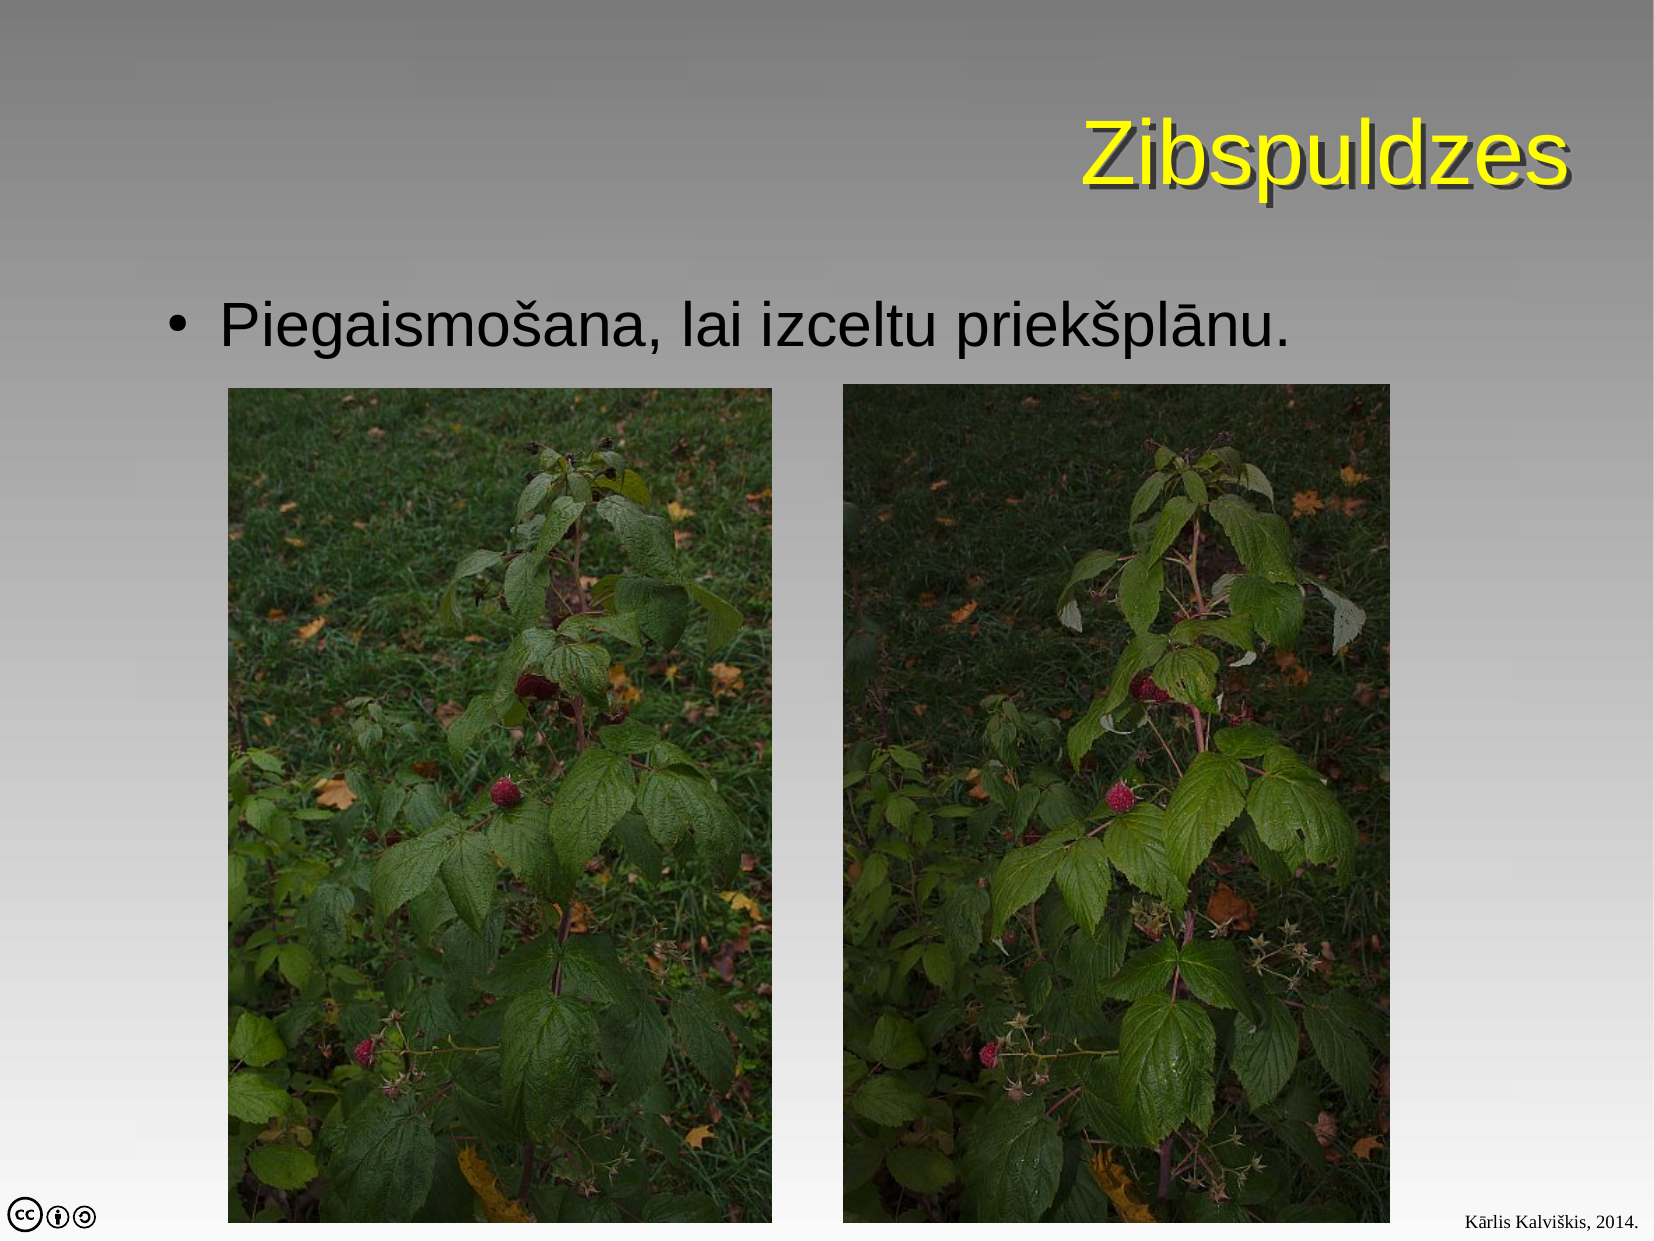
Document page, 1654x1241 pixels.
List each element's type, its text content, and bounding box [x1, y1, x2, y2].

list Piegaismošana, lai izceltu priekšplānu. [82, 290, 1571, 1109]
title Zibspuldzes [82, 49, 1571, 257]
picture [0, 0, 1654, 1241]
